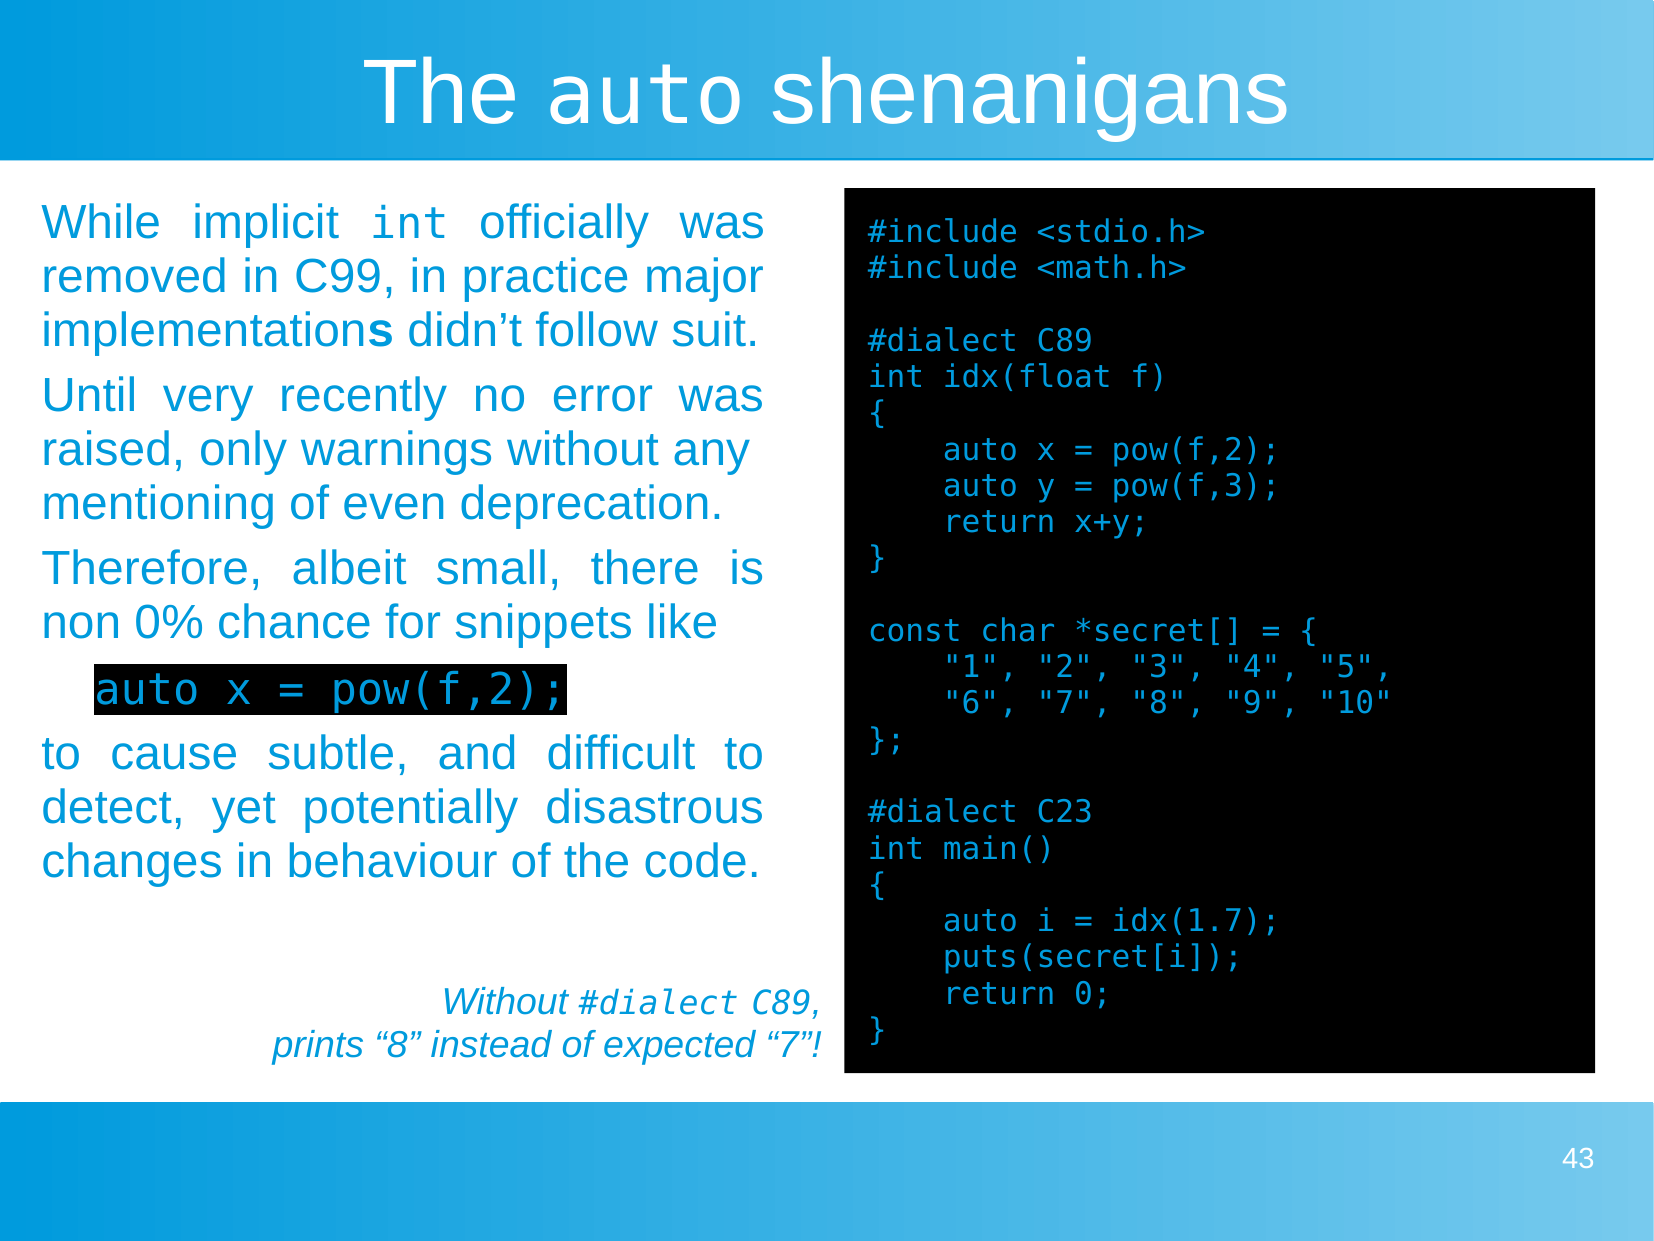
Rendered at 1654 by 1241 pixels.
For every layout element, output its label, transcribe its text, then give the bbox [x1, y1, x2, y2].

title The auto shenanigans [59, 39, 1595, 144]
text_box Without #dialect C89, prints “8” instead of expected “7”! [257, 973, 840, 1073]
list While implicit int officially was removed in C99, in practice major implementations didn’t follow suit. Until very recently no error was raised, only warnings without any mentioning of even deprecation. Therefore, albeit small, there is non 0% chance for snippets like auto x = pow(f,2); to cause subtle, and difficult to detect, yet potentially disastrous changes in behaviour of the code. [41, 194, 766, 918]
list #include <stdio.h> #include <math.h> #dialect C89 int idx(float f) { auto x = pow(f,2); auto y = pow(f,3); return x+y; } const char *secret[] = { "1", "2", "3", "4", "5", "6", "7", "8", "9", "10" }; #dialect C23 int main() { auto i = idx(1.7); puts(secret[i]); return 0; } [844, 188, 1596, 1074]
